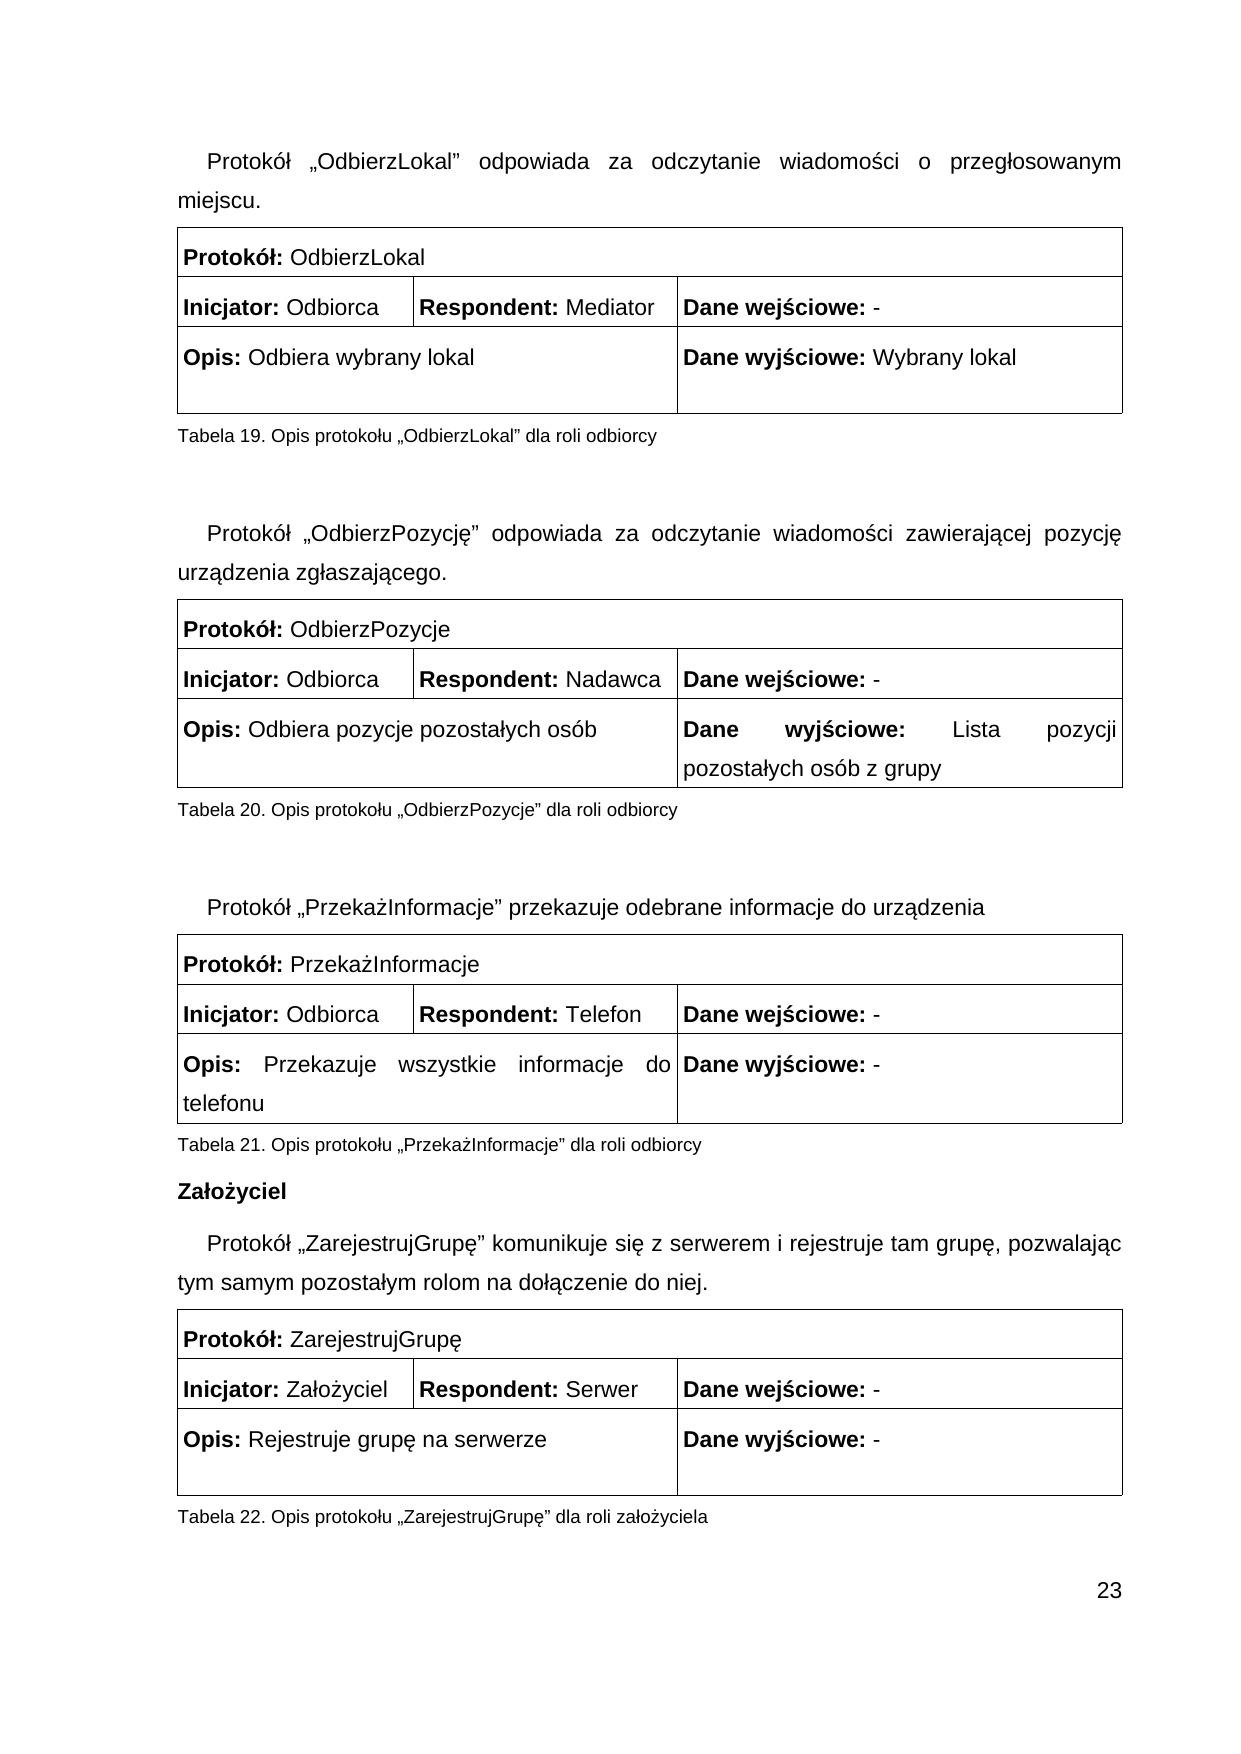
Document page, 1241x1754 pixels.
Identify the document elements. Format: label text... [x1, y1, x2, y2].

table_cell Dane wyjściowe: - [678, 1034, 1122, 1122]
table_cell Opis: Odbiera pozycje pozostałych osób [178, 699, 677, 787]
table_cell Dane wejściowe: - [678, 649, 1122, 698]
text Protokół „PrzekażInformacje” przekazuje odebrane informacje do urządzenia [177, 894, 1122, 921]
text Tabela 21. Opis protokołu „PrzekażInformacje” dla roli odbiorcy [177, 1134, 1122, 1156]
table_cell Opis: Przekazuje wszystkie informacje do telefonu [178, 1034, 677, 1122]
table_header Protokół: ZarejestrujGrupę [178, 1310, 1122, 1358]
text Założyciel [177, 1178, 1122, 1205]
table_header Protokół: PrzekażInformacje [178, 935, 1122, 983]
table_cell Inicjator: Odbiorca [178, 649, 413, 698]
text Protokół „OdbierzPozycję” odpowiada za odczytanie wiadomości zawierającej pozycję urządzenia zgłaszającego. [177, 520, 1122, 586]
table_cell Opis: Rejestruje grupę na serwerze [178, 1409, 677, 1494]
text Tabela 19. Opis protokołu „OdbierzLokal” dla roli odbiorcy [177, 424, 1122, 446]
text Tabela 22. Opis protokołu „ZarejestrujGrupę” dla roli założyciela [177, 1506, 1122, 1528]
table_cell Respondent: Telefon [414, 985, 677, 1033]
table_cell Opis: Odbiera wybrany lokal [178, 327, 677, 412]
table_cell Dane wyjściowe: - [678, 1409, 1122, 1494]
table_cell Respondent: Mediator [414, 277, 677, 326]
text Protokół „ZarejestrujGrupę” komunikuje się z serwerem i rejestruje tam grupę, pozwalając tym samym pozostałym rolom na dołączenie do niej. [177, 1229, 1122, 1295]
text Protokół „OdbierzLokal” odpowiada za odczytanie wiadomości o przegłosowanym miejscu. [177, 148, 1122, 213]
table_cell Dane wejściowe: - [678, 1359, 1122, 1408]
table_header Protokół: OdbierzPozycje [178, 600, 1122, 648]
table_cell Inicjator: Odbiorca [178, 277, 413, 326]
text Tabela 20. Opis protokołu „OdbierzPozycje” dla roli odbiorcy [177, 799, 1122, 821]
table_cell Respondent: Serwer [414, 1359, 677, 1408]
table_cell Inicjator: Założyciel [178, 1359, 413, 1408]
table_cell Dane wyjściowe: Wybrany lokal [678, 327, 1122, 412]
table_cell Inicjator: Odbiorca [178, 985, 413, 1033]
table_cell Dane wejściowe: - [678, 985, 1122, 1033]
table_cell Dane wejściowe: - [678, 277, 1122, 326]
table_header Protokół: OdbierzLokal [178, 228, 1122, 276]
table_cell Dane wyjściowe: Lista pozycji pozostałych osób z grupy [678, 699, 1122, 787]
table_cell Respondent: Nadawca [414, 649, 677, 698]
